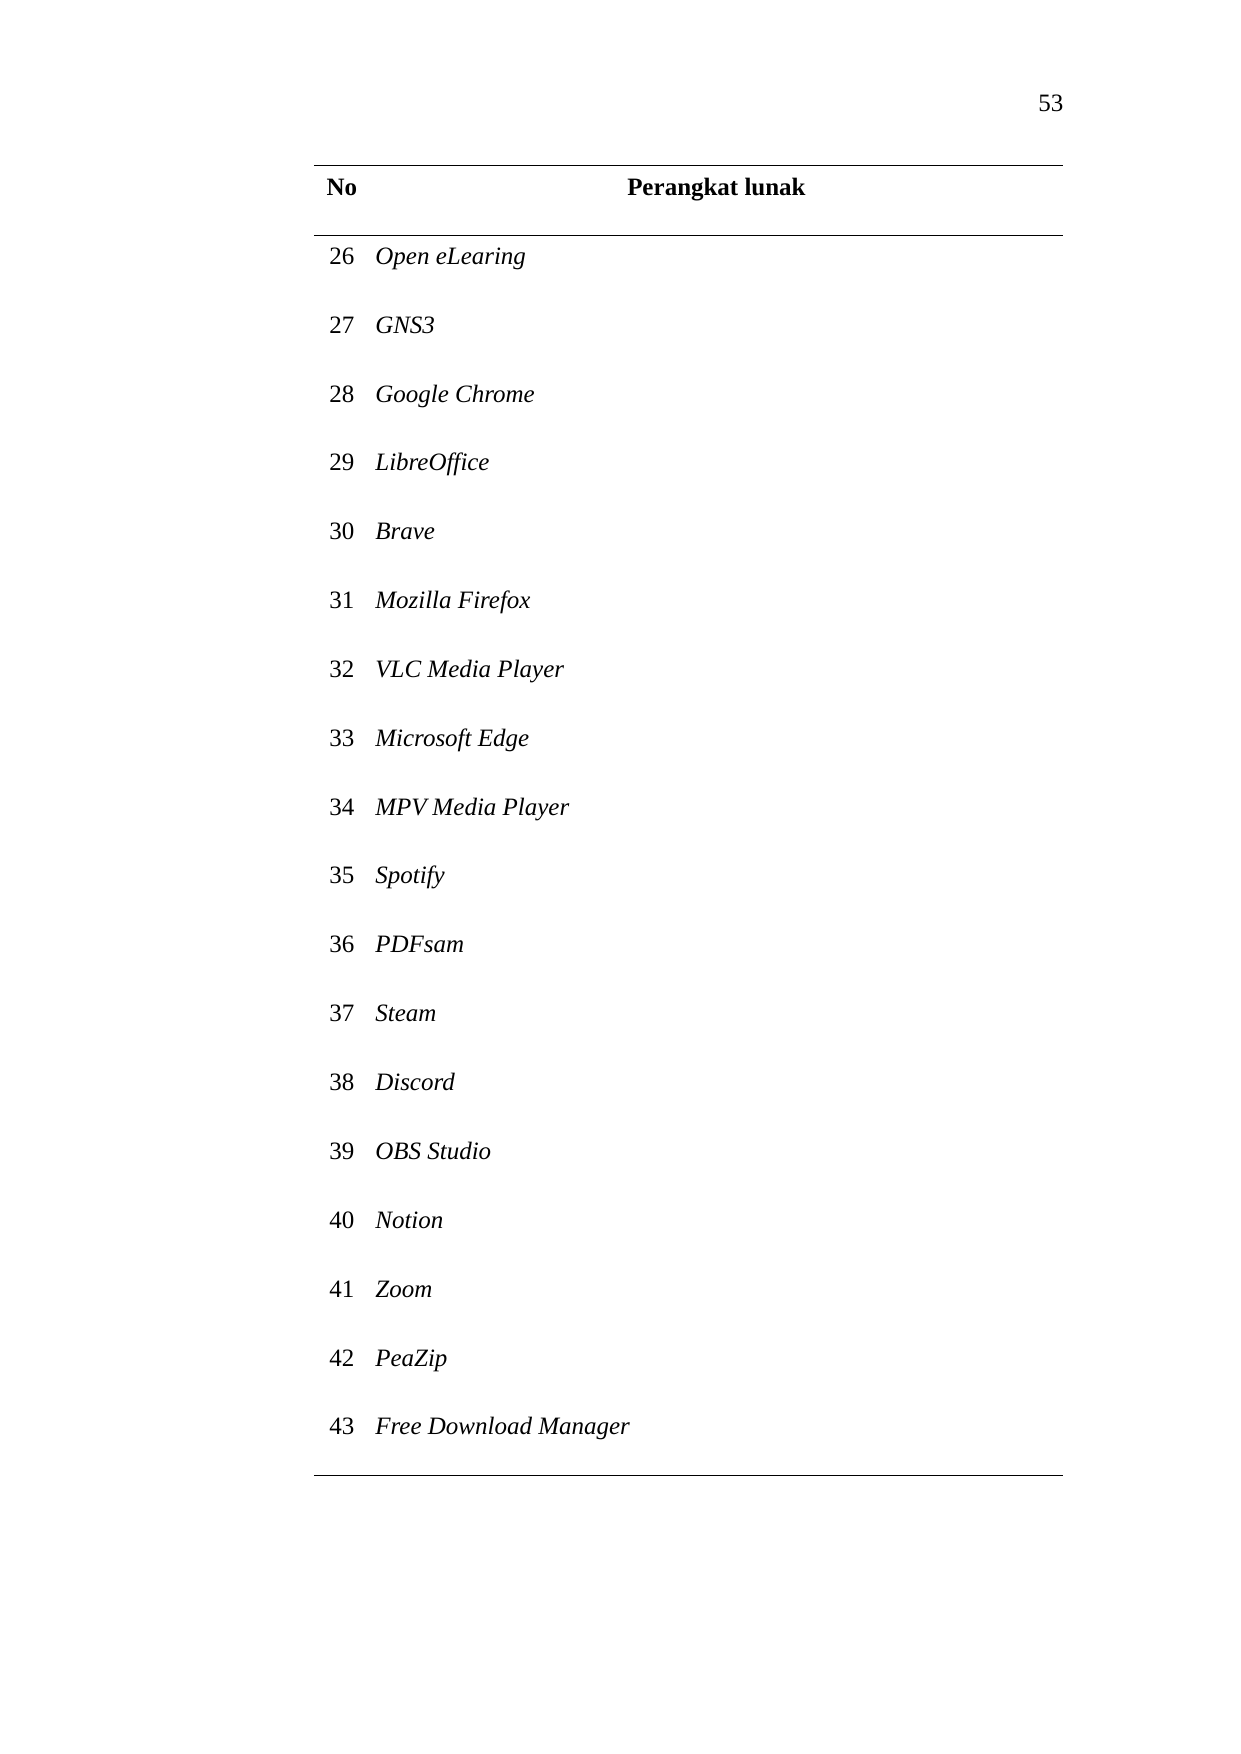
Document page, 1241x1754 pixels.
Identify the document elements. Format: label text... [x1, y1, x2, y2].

table_cell 41 [314, 1268, 369, 1337]
table_cell 36 [314, 924, 369, 993]
table_cell Notion [369, 1199, 1063, 1268]
table_cell Brave [369, 511, 1063, 579]
table_cell VLC Media Player [369, 648, 1063, 717]
table_cell 43 [314, 1406, 369, 1474]
table_cell 32 [314, 648, 369, 717]
table_cell 34 [314, 786, 369, 855]
table_cell 27 [314, 304, 369, 373]
table_cell OBS Studio [369, 1130, 1063, 1199]
table_cell Zoom [369, 1268, 1063, 1337]
table_cell 35 [314, 855, 369, 924]
table_cell Google Chrome [369, 373, 1063, 442]
table_cell 38 [314, 1061, 369, 1130]
table_cell PeaZip [369, 1337, 1063, 1406]
table_cell 31 [314, 580, 369, 648]
table_cell Free Download Manager [369, 1406, 1063, 1474]
table_cell Spotify [369, 855, 1063, 924]
table_cell PDFsam [369, 924, 1063, 993]
table_cell 33 [314, 717, 369, 786]
table_cell LibreOffice [369, 442, 1063, 511]
table_cell 42 [314, 1337, 369, 1406]
table_cell GNS3 [369, 304, 1063, 373]
table_header No [314, 166, 369, 235]
table_cell 26 [314, 236, 369, 304]
table_cell 28 [314, 373, 369, 442]
table_cell 30 [314, 511, 369, 579]
table_header Perangkat lunak [369, 166, 1063, 235]
table_cell MPV Media Player [369, 786, 1063, 855]
table_cell 40 [314, 1199, 369, 1268]
table_cell 29 [314, 442, 369, 511]
table_cell Open eLearing [369, 236, 1063, 304]
table_cell 37 [314, 993, 369, 1061]
table_cell Steam [369, 993, 1063, 1061]
table_cell Mozilla Firefox [369, 580, 1063, 648]
table_cell Discord [369, 1061, 1063, 1130]
table_cell 39 [314, 1130, 369, 1199]
table_cell Microsoft Edge [369, 717, 1063, 786]
